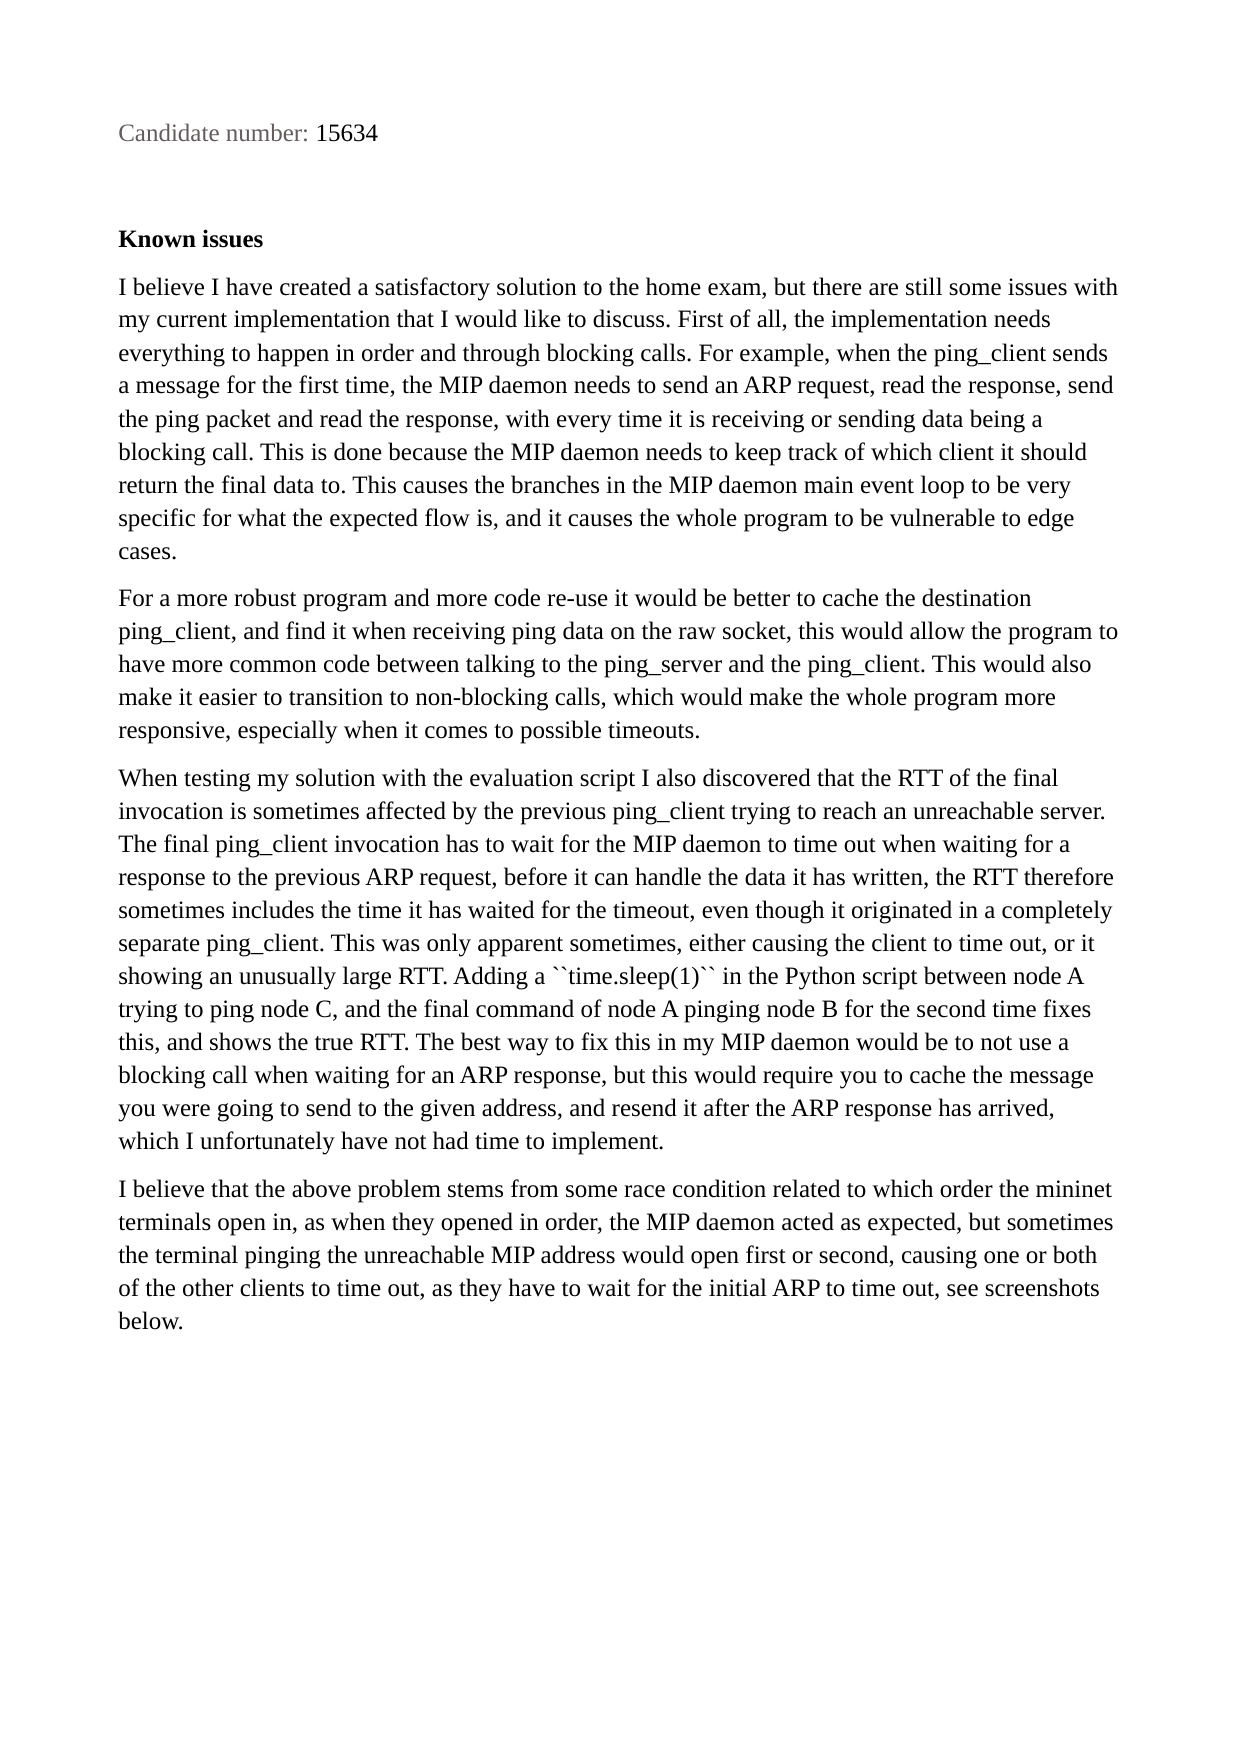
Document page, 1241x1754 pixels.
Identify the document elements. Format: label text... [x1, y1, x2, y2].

text Known issues [118, 224, 1122, 253]
text I believe I have created a satisfactory solution to the home exam, but there are still some issues with my current implementation that I would like to discuss. First of all, the implementation needs everything to happen in order and through blocking calls. For example, when the ping_client sends a message for the first time, the MIP daemon needs to send an ARP request, read the response, send the ping packet and read the response, with every time it is receiving or sending data being a blocking call. This is done because the MIP daemon needs to keep track of which client it should return the final data to. This causes the branches in the MIP daemon main event loop to be very specific for what the expected flow is, and it causes the whole program to be vulnerable to edge cases. [118, 272, 1122, 564]
text When testing my solution with the evaluation script I also discovered that the RTT of the final invocation is sometimes affected by the previous ping_client trying to reach an unreachable server. The final ping_client invocation has to wait for the MIP daemon to time out when waiting for a response to the previous ARP request, before it can handle the data it has written, the RTT therefore sometimes includes the time it has waited for the timeout, even though it originated in a completely separate ping_client. This was only apparent sometimes, either causing the client to time out, or it showing an unusually large RTT. Adding a ``time.sleep(1)`` in the Python script between node A trying to ping node C, and the final command of node A pinging node B for the second time fixes this, and shows the true RTT. The best way to fix this in my MIP daemon would be to not use a blocking call when waiting for an ARP response, but this would require you to cache the message you were going to send to the given address, and resend it after the ARP response has arrived, which I unfortunately have not had time to implement. [118, 763, 1122, 1155]
text I believe that the above problem stems from some race condition related to which order the mininet terminals open in, as when they opened in order, the MIP daemon acted as expected, but sometimes the terminal pinging the unreachable MIP address would open first or second, causing one or both of the other clients to time out, as they have to wait for the initial ARP to time out, see screenshots below. [118, 1174, 1122, 1335]
text For a more robust program and more code re-use it would be better to cache the destination ping_client, and find it when receiving ping data on the raw socket, this would allow the program to have more common code between talking to the ping_server and the ping_client. This would also make it easier to transition to non-blocking calls, which would make the whole program more responsive, especially when it comes to possible timeouts. [118, 583, 1122, 744]
